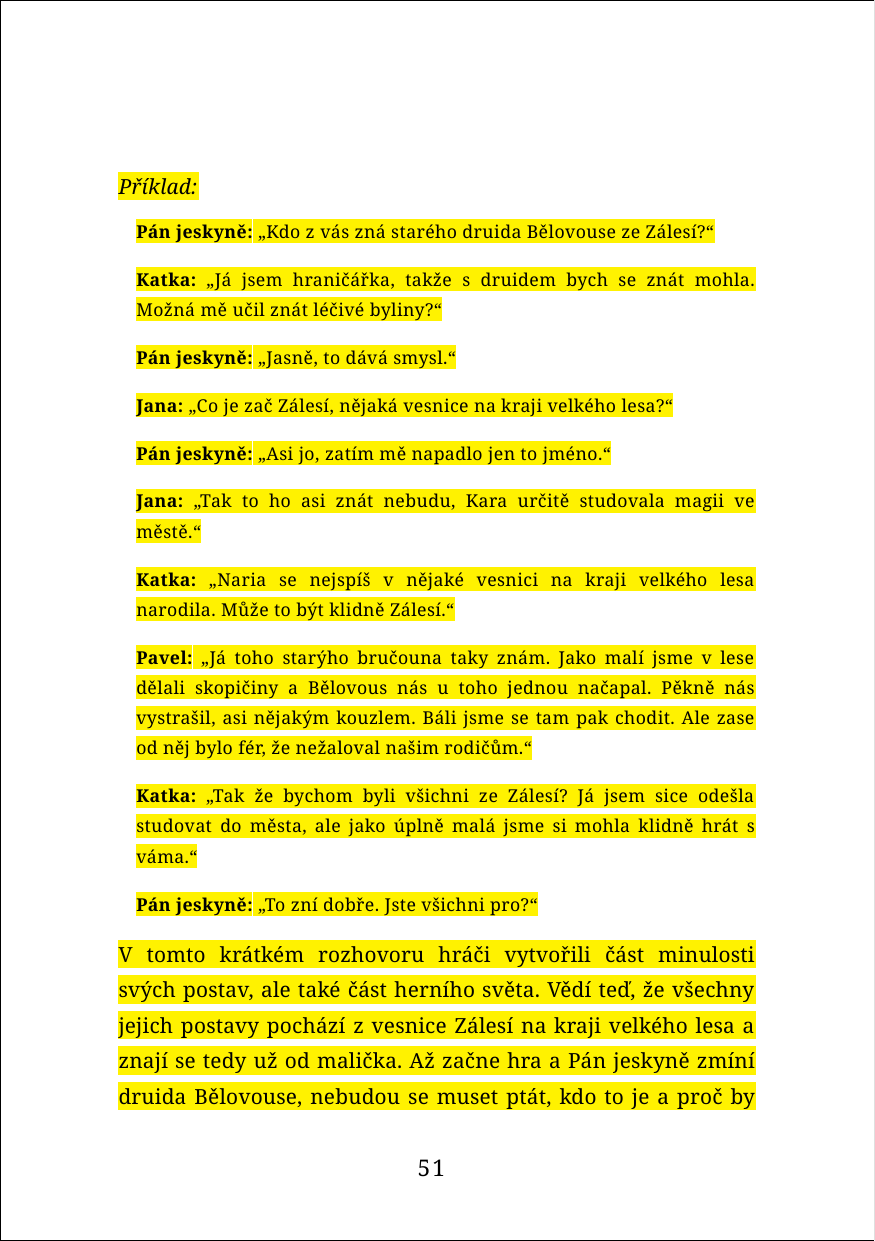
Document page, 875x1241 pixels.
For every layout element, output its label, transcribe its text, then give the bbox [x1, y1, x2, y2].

text V tomto krátkém rozhovoru hráči vytvořili část minulosti svých postav, ale také část herního světa. Vědí teď, že všechny jejich postavy pochází z vesnice Zálesí na kraji velkého lesa a znají se tedy už od malička. Až začne hra a Pán jeskyně zmíní druida Bělovouse, nebudou se muset ptát, kdo to je a proč by [118, 940, 756, 1110]
text Jana: „Co je zač Zálesí, nějaká vesnice na kraji velkého lesa?“ [136, 393, 756, 417]
text Příklad: [118, 172, 756, 200]
text Pán jeskyně: „Jasně, to dává smysl.“ [136, 345, 756, 369]
text Katka: „Tak že bychom byli všichni ze Zálesí? Já jsem sice odešla studovat do města, ale jako úplně malá jsme si mohla klidně hrát s váma.“ [136, 784, 756, 868]
text Katka: „Naria se nejspíš v nějaké vesnici na kraji velkého lesa narodila. Může to být klidně Zálesí.“ [136, 567, 756, 621]
text Jana: „Tak to ho asi znát nebudu, Kara určitě studovala magii ve městě.“ [136, 489, 756, 543]
text Pán jeskyně: „Kdo z vás zná starého druida Bělovouse ze Zálesí?“ [136, 219, 756, 243]
text Pán jeskyně: „To zní dobře. Jste všichni pro?“ [136, 892, 756, 916]
text Katka: „Já jsem hraničářka, takže s druidem bych se znát mohla. Možná mě učil znát léčivé byliny?“ [136, 267, 756, 321]
text Pán jeskyně: „Asi jo, zatím mě napadlo jen to jméno.“ [136, 441, 756, 465]
text Pavel: „Já toho starýho bručouna taky znám. Jako malí jsme v lese dělali skopičiny a Bělovous nás u toho jednou načapal. Pěkně nás vystrašil, asi nějakým kouzlem. Báli jsme se tam pak chodit. Ale zase od něj bylo fér, že nežaloval našim rodičům.“ [136, 645, 756, 760]
